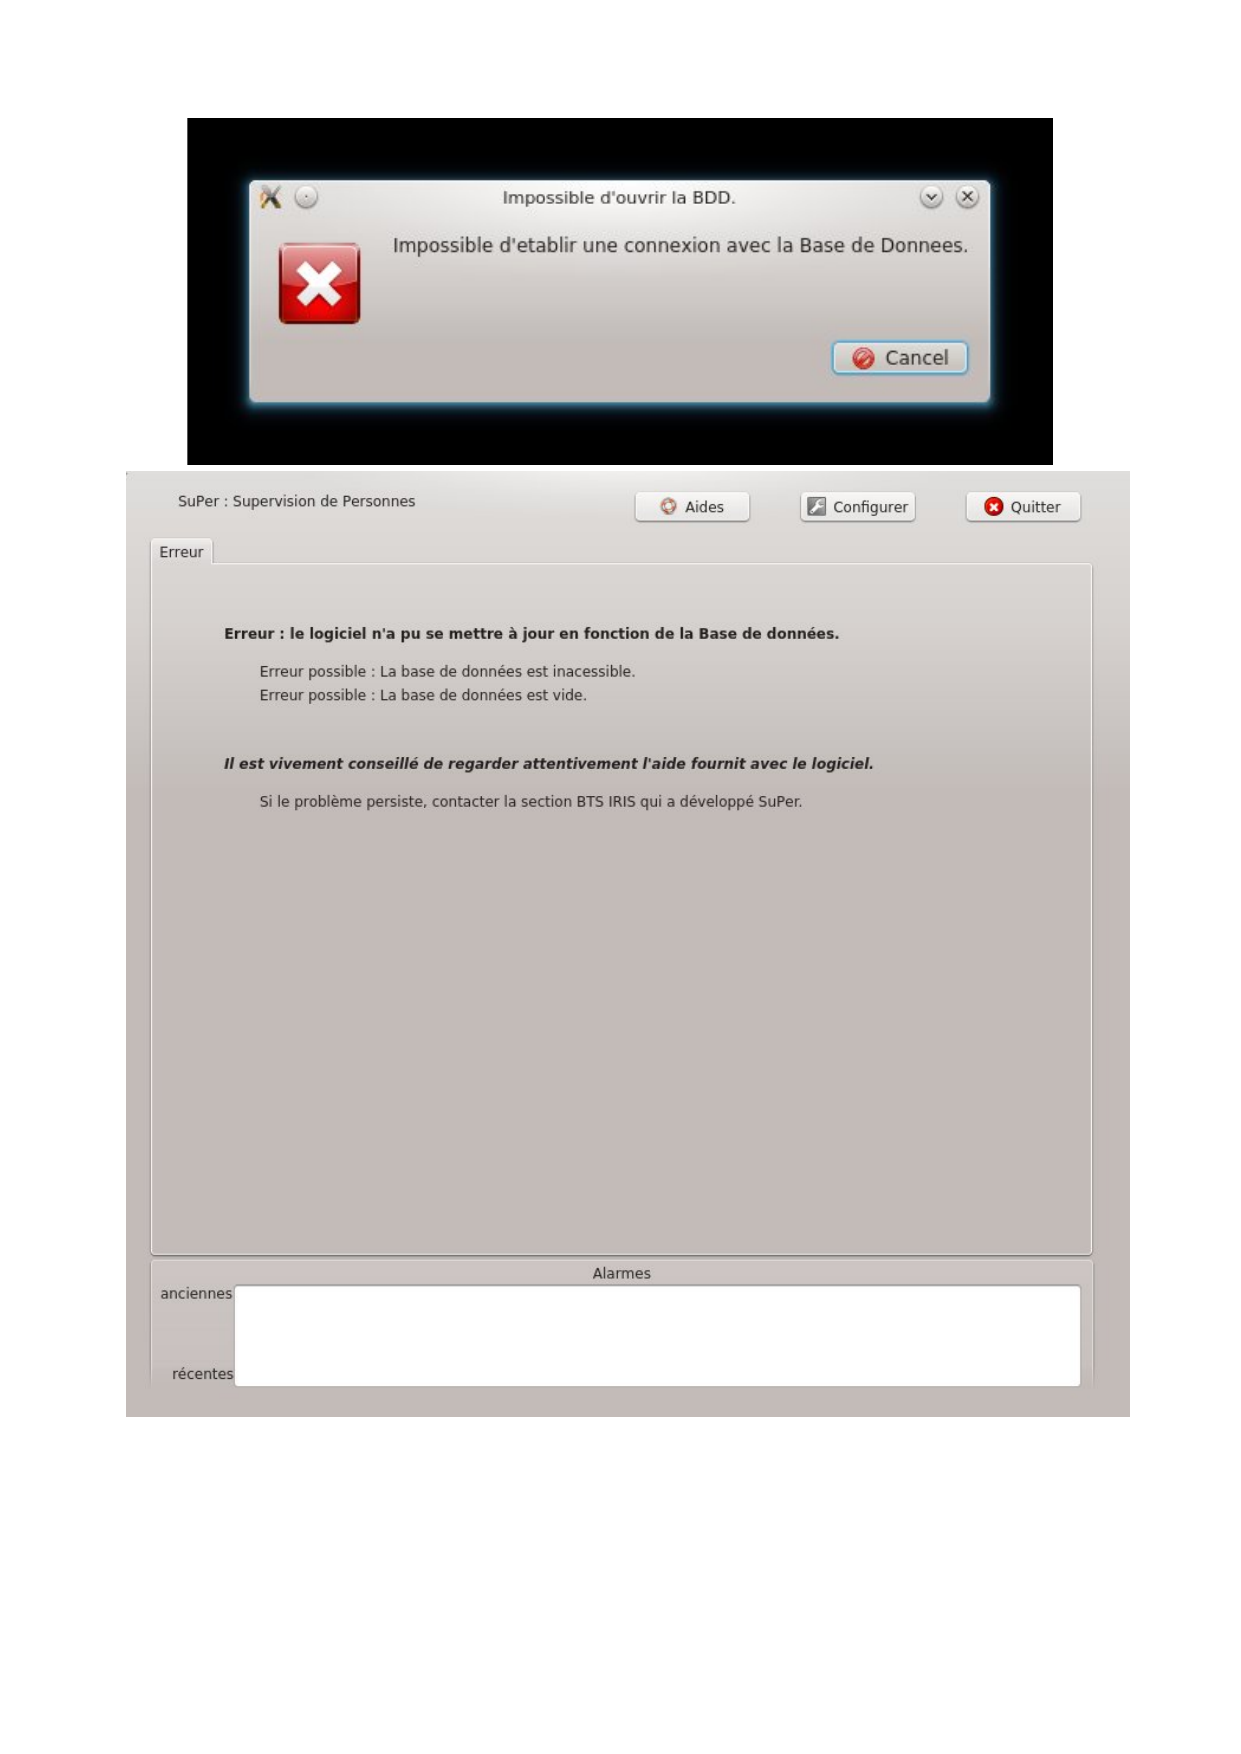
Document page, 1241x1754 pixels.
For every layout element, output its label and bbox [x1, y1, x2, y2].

picture [126, 471, 1130, 1417]
picture [187, 118, 1053, 465]
